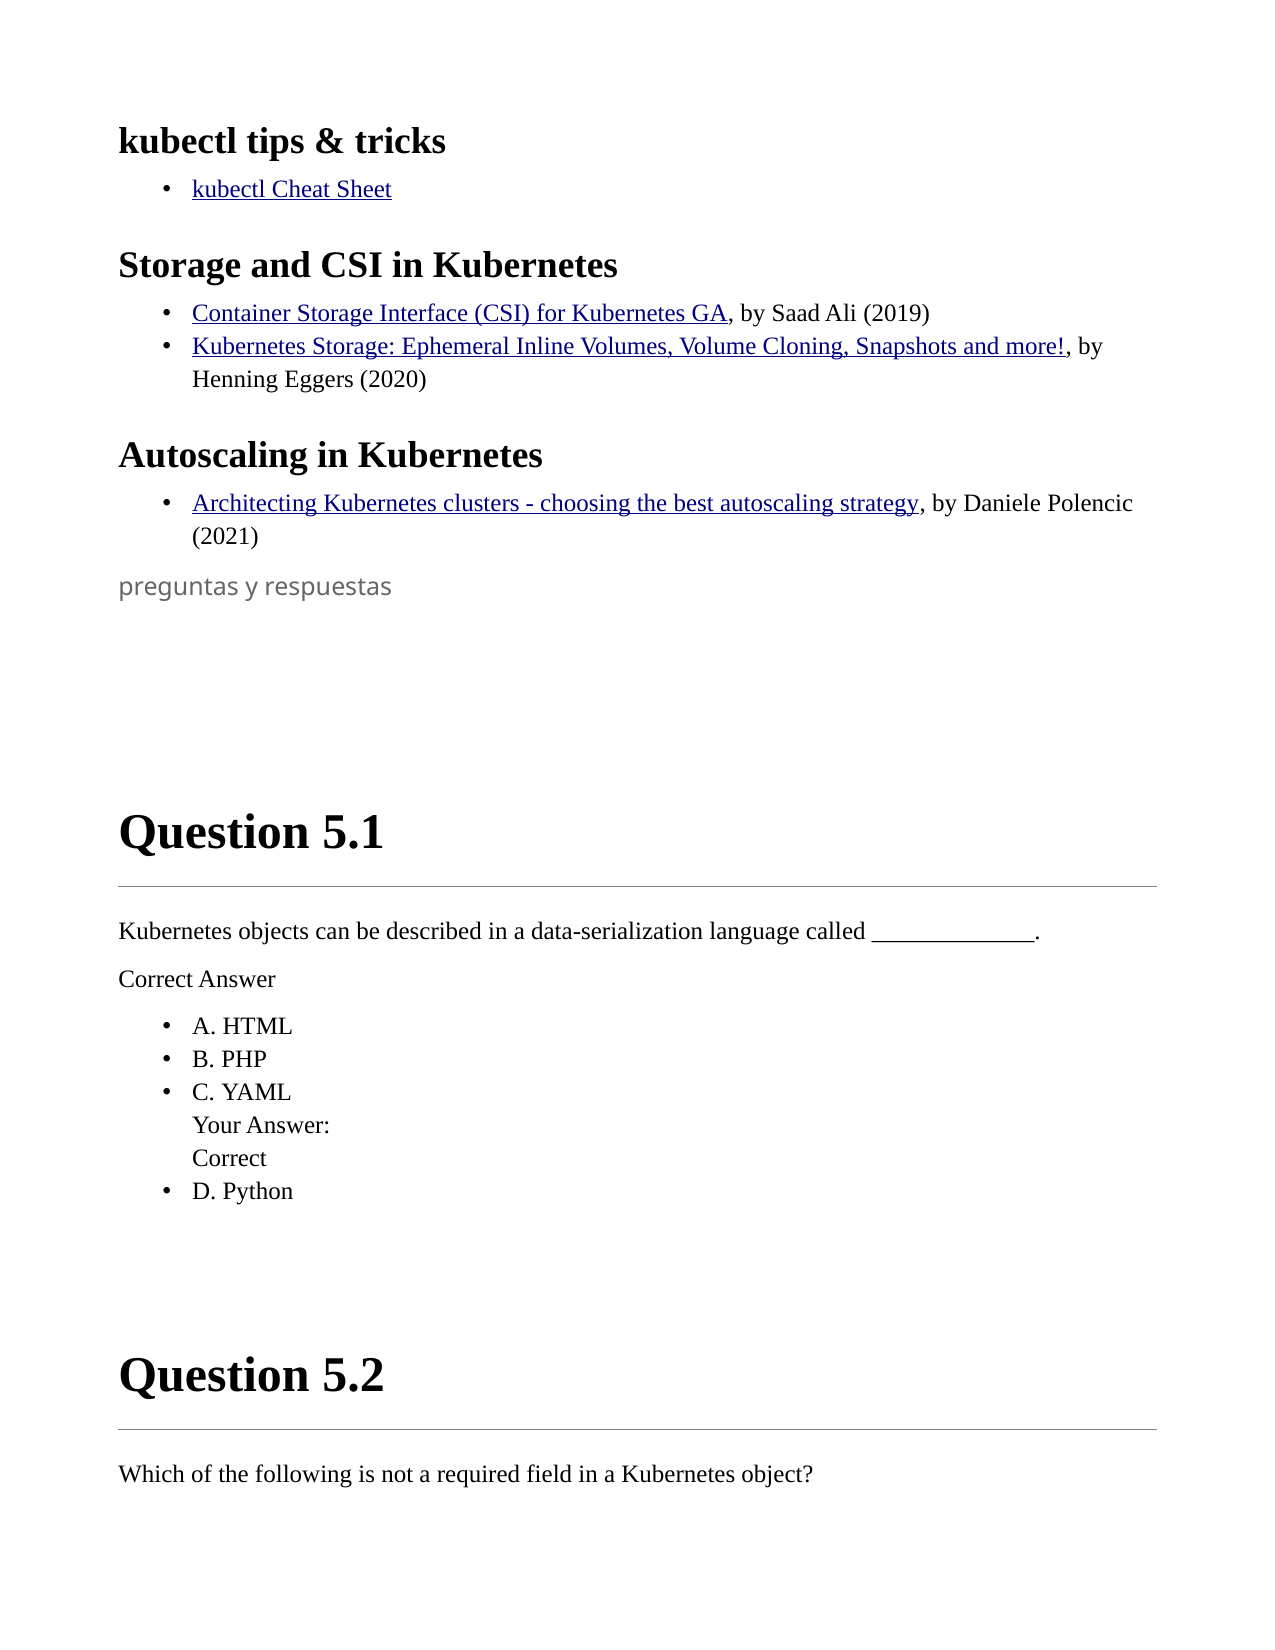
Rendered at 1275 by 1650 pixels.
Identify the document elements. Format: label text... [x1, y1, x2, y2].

list Correct [162, 1143, 1157, 1172]
list C. YAML [162, 1077, 1157, 1106]
text preguntas y respuestas [118, 568, 1157, 603]
list A. HTML [162, 1011, 1157, 1040]
list Your Answer: [162, 1110, 1157, 1139]
text Which of the following is not a required field in a Kubernetes object? [118, 1459, 1157, 1488]
list D. Python [162, 1176, 1157, 1205]
list Architecting Kubernetes clusters - choosing the best autoscaling strategy, by Daniele Polencic (2021) [162, 488, 1157, 550]
subtitle Question 5.1 [118, 802, 1157, 859]
text Correct Answer [118, 964, 1157, 992]
list Container Storage Interface (CSI) for Kubernetes GA, by Saad Ali (2019) [162, 298, 1157, 327]
subtitle Storage and CSI in Kubernetes [118, 242, 1157, 285]
list kubectl Cheat Sheet [162, 174, 1157, 202]
text Kubernetes objects can be described in a data-serialization language called _____________. [118, 916, 1157, 945]
subtitle kubectl tips & tricks [118, 118, 1157, 161]
subtitle Autoscaling in Kubernetes [118, 432, 1157, 475]
list Kubernetes Storage: Ephemeral Inline Volumes, Volume Cloning, Snapshots and more!, by Henning Eggers (2020) [162, 331, 1157, 393]
subtitle Question 5.2 [118, 1345, 1157, 1402]
list B. PHP [162, 1044, 1157, 1073]
